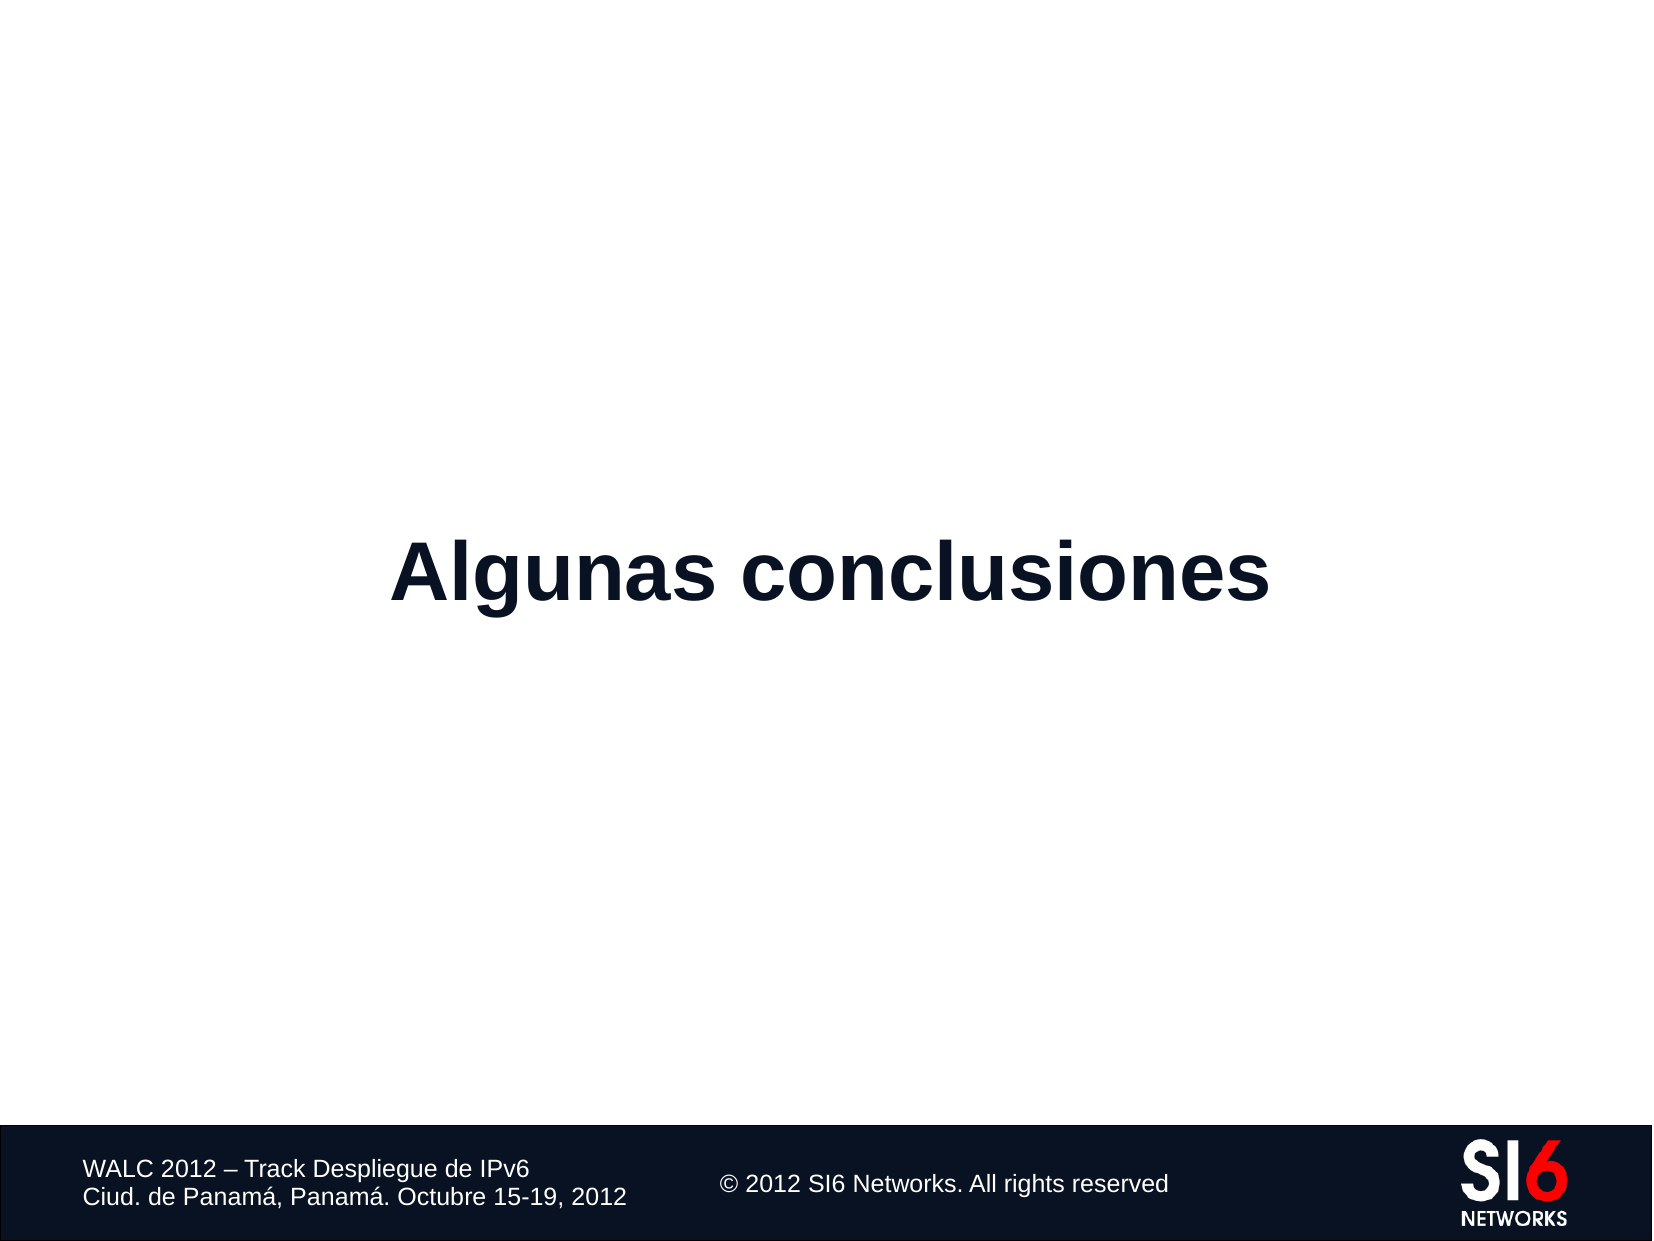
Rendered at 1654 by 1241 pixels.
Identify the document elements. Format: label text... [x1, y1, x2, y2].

picture [1461, 1139, 1567, 1226]
title Algunas conclusiones [86, 467, 1576, 676]
